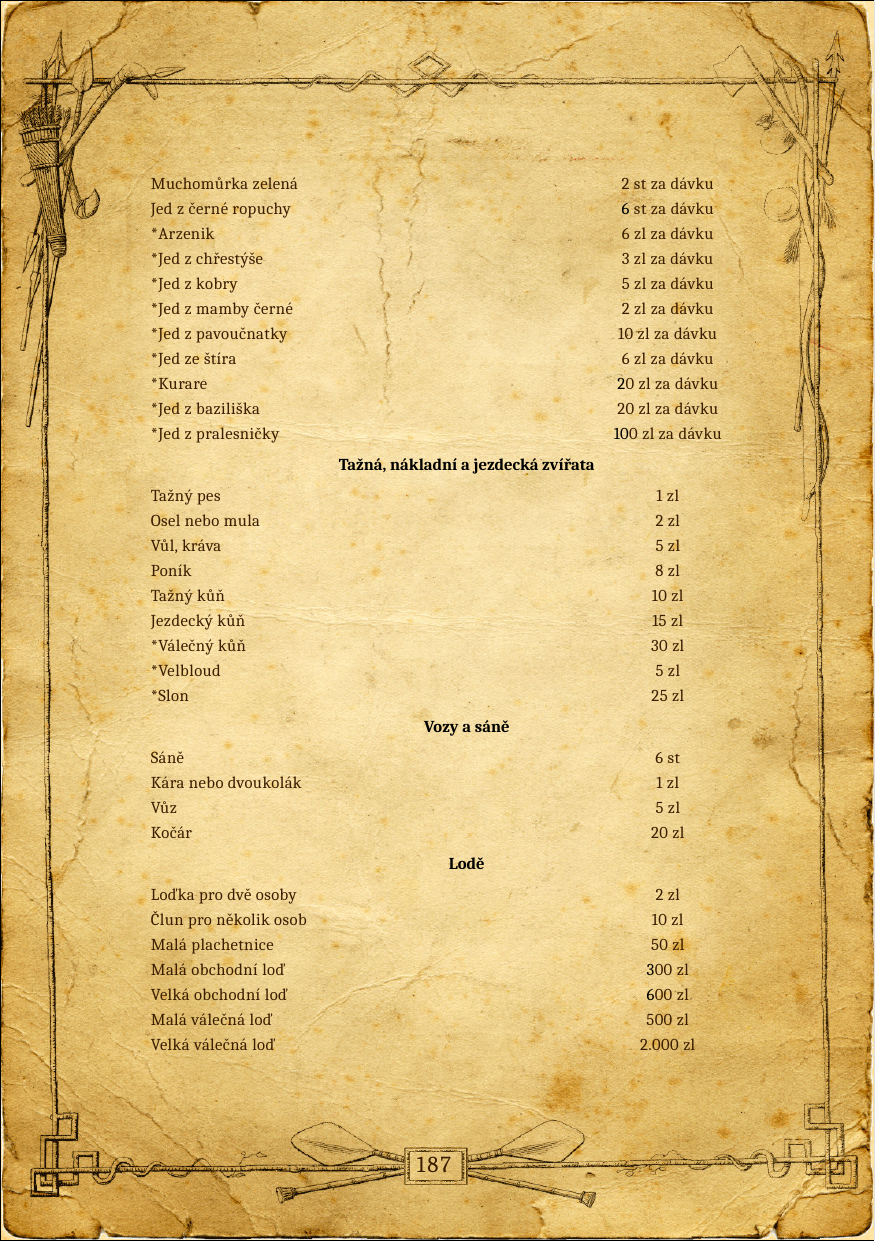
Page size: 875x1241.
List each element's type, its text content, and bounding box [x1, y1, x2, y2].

table_cell 6 zl za dávku [550, 347, 786, 372]
table_cell 2 zl [550, 509, 786, 534]
table_cell Jed z⁠ černé ropuchy [148, 197, 549, 222]
table_cell *Jed z⁠ pralesničky [148, 422, 549, 447]
picture [1, 1, 874, 1240]
table_cell 20 zl za dávku [550, 397, 786, 422]
table_cell Tažný pes [148, 484, 549, 509]
table_cell 5 zl [550, 534, 786, 559]
table_cell *Jed ze štíra [148, 347, 549, 372]
table_cell Vůz [148, 796, 549, 821]
table_cell *Slon [148, 684, 549, 709]
table_cell 20 zl za dávku [550, 372, 786, 397]
table_cell Tažná, nákladní a⁠ jezdecká zvířata [148, 447, 786, 484]
table_cell *Jed z⁠ chřestýše [148, 247, 549, 272]
table_cell 10 zl za dávku [550, 322, 786, 347]
table_cell *Jed z⁠ mamby černé [148, 297, 549, 322]
table_cell *Jed z⁠ pavoučnatky [148, 322, 549, 347]
table_cell Loďka pro dvě osoby [148, 883, 549, 907]
table_cell 15 zl [550, 609, 786, 634]
table_cell 600 zl [550, 983, 786, 1007]
table_cell Osel nebo mula [148, 509, 549, 534]
table_cell 30 zl [550, 634, 786, 659]
table_cell 1 zl [550, 771, 786, 796]
table_cell 6 st za dávku [550, 197, 786, 222]
table_cell Muchomůrka zelená [148, 172, 549, 197]
table_cell Malá obchodní loď [148, 958, 549, 982]
table_cell 6 zl za dávku [550, 222, 786, 247]
table_cell Malá plachetnice [148, 933, 549, 957]
table_cell 2 st za dávku [550, 172, 786, 197]
table_cell Kára nebo dvoukolák [148, 771, 549, 796]
table_cell *Arzenik [148, 222, 549, 247]
table_cell 500 zl [550, 1008, 786, 1032]
table_cell *Válečný kůň [148, 634, 549, 659]
table_cell 2 zl za dávku [550, 297, 786, 322]
table_cell Lodě [148, 846, 786, 882]
table_cell *Jed z⁠ kobry [148, 272, 549, 297]
table_cell 25 zl [550, 684, 786, 709]
table_cell 300 zl [550, 958, 786, 982]
table_cell 50 zl [550, 933, 786, 957]
table_cell Sáně [148, 746, 549, 771]
table_cell 100 zl za dávku [550, 422, 786, 447]
table_cell 3 zl za dávku [550, 247, 786, 272]
table_cell 5 zl [550, 659, 786, 684]
table_cell 6 st [550, 746, 786, 771]
table_cell *Velbloud [148, 659, 549, 684]
table_cell Kočár [148, 821, 549, 846]
table_cell *Jed z⁠ baziliška [148, 397, 549, 422]
table_cell 2 zl [550, 883, 786, 907]
table_cell 1 zl [550, 484, 786, 509]
table_cell Velká válečná loď [148, 1033, 549, 1057]
table_cell Tažný kůň [148, 584, 549, 609]
table_cell 2.000 zl [550, 1033, 786, 1057]
table_cell 10 zl [550, 584, 786, 609]
table_cell Jezdecký kůň [148, 609, 549, 634]
table_cell Malá válečná loď [148, 1008, 549, 1032]
table_cell Poník [148, 559, 549, 584]
table_cell Vozy a⁠ sáně [148, 709, 786, 746]
table_cell 5 zl za dávku [550, 272, 786, 297]
table_cell 8 zl [550, 559, 786, 584]
table_cell 20 zl [550, 821, 786, 846]
table_cell 10 zl [550, 908, 786, 932]
table_cell 5 zl [550, 796, 786, 821]
table_cell Velká obchodní loď [148, 983, 549, 1007]
table_cell Člun pro několik osob [148, 908, 549, 932]
table_cell Vůl, kráva [148, 534, 549, 559]
table_cell *Kurare [148, 372, 549, 397]
